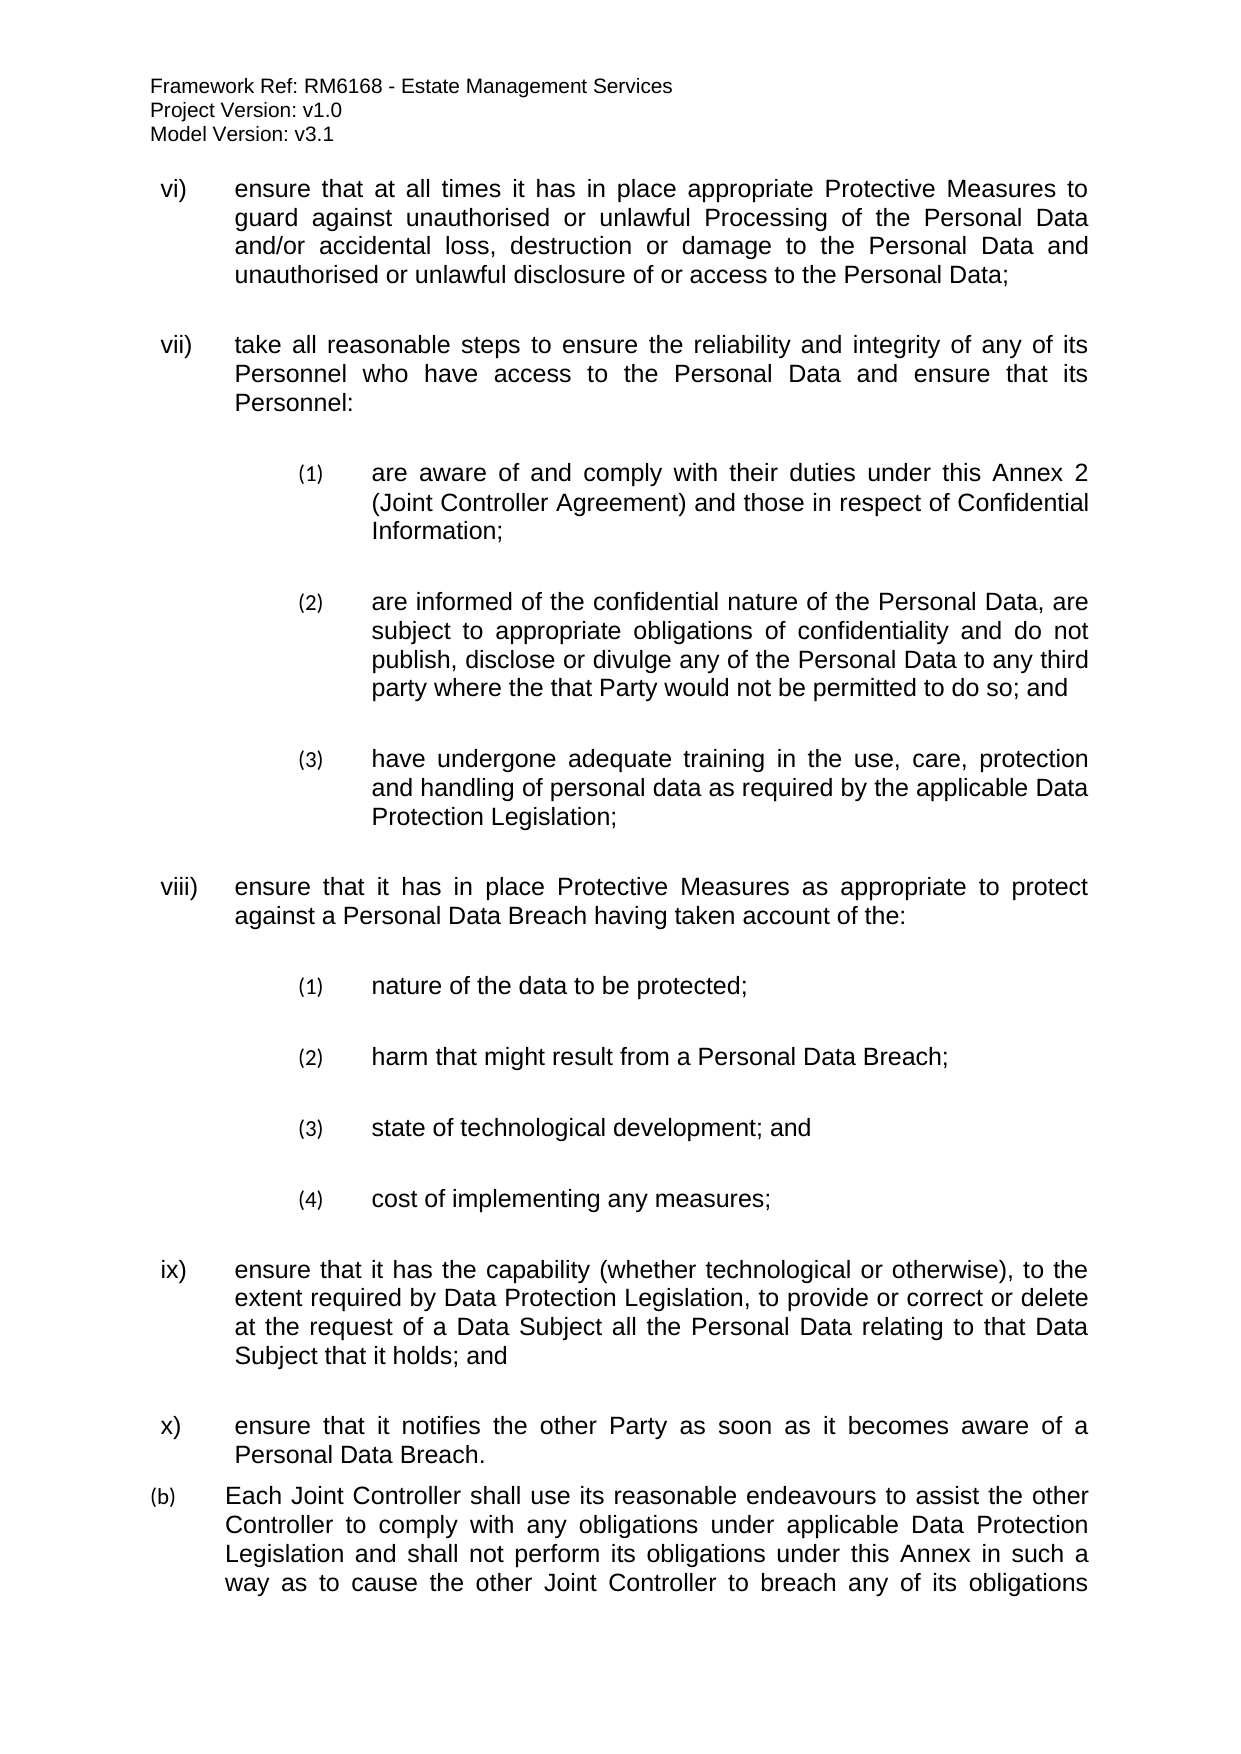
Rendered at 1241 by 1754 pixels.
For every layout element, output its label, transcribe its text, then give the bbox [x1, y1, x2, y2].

list are informed of the confidential nature of the Personal Data, are subject to appropriate obligations of confidentiality and do not publish, disclose or divulge any of the Personal Data to any third party where the that Party would not be permitted to do so; and [298, 587, 1090, 702]
list ensure that it has the capability (whether technological or otherwise), to the extent required by Data Protection Legislation, to provide or correct or delete at the request of a Data Subject all the Personal Data relating to that Data Subject that it holds; and [160, 1254, 1090, 1369]
list ensure that it notifies the other Party as soon as it becomes aware of a Personal Data Breach. [160, 1411, 1090, 1469]
list state of technological development; and [298, 1113, 1090, 1142]
list are aware of and comply with their duties under this Annex 2 (Joint Controller Agreement) and those in respect of Confidential Information; [298, 458, 1090, 545]
list cost of implementing any measures; [298, 1184, 1090, 1213]
list have undergone adequate training in the use, care, protection and handling of personal data as required by the applicable Data Protection Legislation; [298, 744, 1090, 830]
list take all reasonable steps to ensure the reliability and integrity of any of its Personnel who have access to the Personal Data and ensure that its Personnel: [160, 330, 1090, 417]
list ensure that it has in place Protective Measures as appropriate to protect against a Personal Data Breach having taken account of the: [160, 872, 1090, 929]
list nature of the data to be protected; [298, 971, 1090, 1000]
list Each Joint Controller shall use its reasonable endeavours to assist the other Controller to comply with any obligations under applicable Data Protection Legislation and shall not perform its obligations under this Annex in such a way as to cause the other Joint Controller to breach any of its obligations [150, 1481, 1090, 1597]
list harm that might result from a Personal Data Breach; [298, 1042, 1090, 1071]
list ensure that at all times it has in place appropriate Protective Measures to guard against unauthorised or unlawful Processing of the Personal Data and/or accidental loss, destruction or damage to the Personal Data and unauthorised or unlawful disclosure of or access to the Personal Data; [160, 174, 1090, 289]
